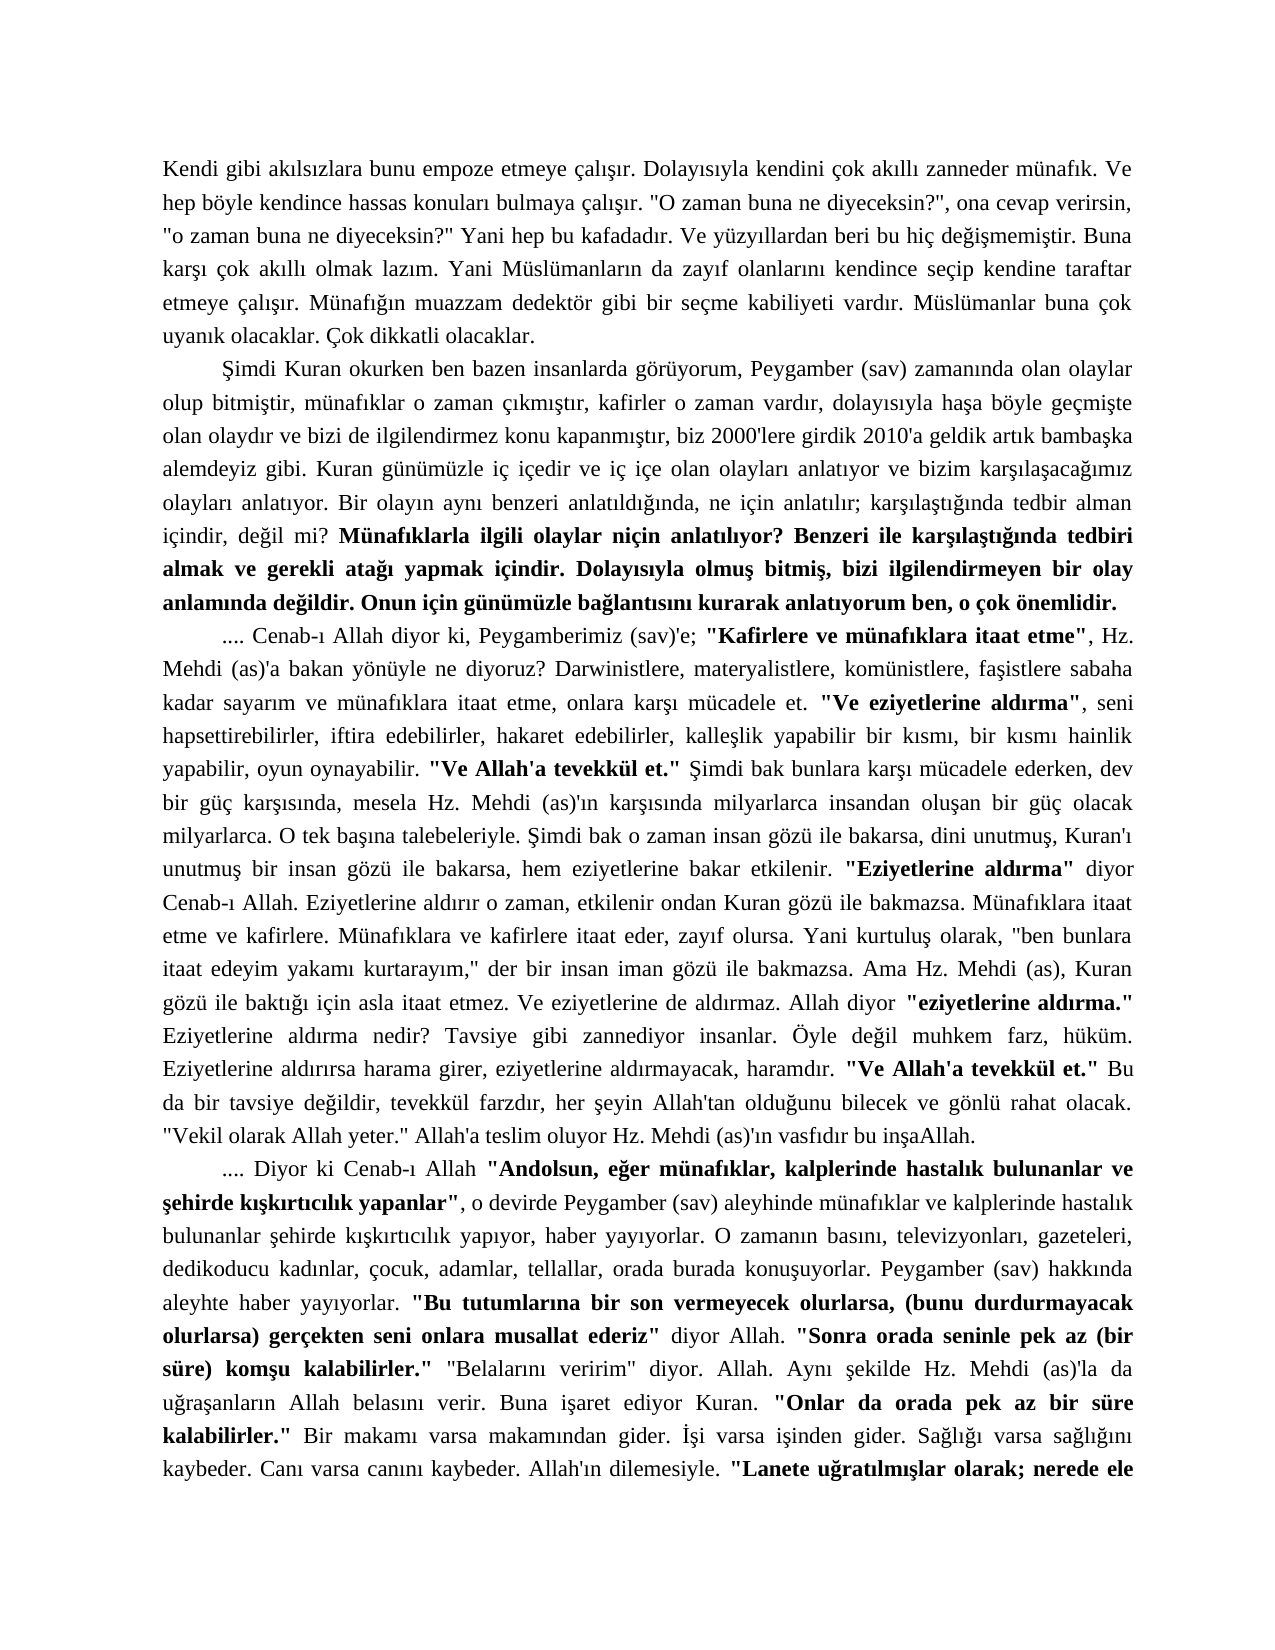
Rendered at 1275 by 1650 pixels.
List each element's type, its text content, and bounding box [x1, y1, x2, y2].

text .... Diyor ki Cenab-ı Allah "Andolsun, eğer münafıklar, kalplerinde hastalık bulunanlar ve şehirde kışkırtıcılık yapanlar", o devirde Peygamber (sav) aleyhinde münafıklar ve kalplerinde hastalık bulunanlar şehirde kışkırtıcılık yapıyor, haber yayıyorlar. O zamanın basını, televizyonları, gazeteleri, dedikoducu kadınlar, çocuk, adamlar, tellallar, orada burada konuşuyorlar. Peygamber (sav) hakkında aleyhte haber yayıyorlar. "Bu tutumlarına bir son vermeyecek olurlarsa, (bunu durdurmayacak olurlarsa) gerçekten seni onlara musallat ederiz" diyor Allah. "Sonra orada seninle pek az (bir süre) komşu kalabilirler." "Belalarını veririm" diyor. Allah. Aynı şekilde Hz. Mehdi (as)'la da uğraşanların Allah belasını verir. Buna işaret ediyor Kuran. "Onlar da orada pek az bir süre kalabilirler." Bir makamı varsa makamından gider. İşi varsa işinden gider. Sağlığı varsa sağlığını kaybeder. Canı varsa canını kaybeder. Allah'ın dilemesiyle. "Lanete uğratılmışlar olarak; nerede ele [162, 1150, 1134, 1483]
text Şimdi Kuran okurken ben bazen insanlarda görüyorum, Peygamber (sav) zamanında olan olaylar olup bitmiştir, münafıklar o zaman çıkmıştır, kafirler o zaman vardır, dolayısıyla haşa böyle geçmişte olan olaydır ve bizi de ilgilendirmez konu kapanmıştır, biz 2000'lere girdik 2010'a geldik artık bambaşka alemdeyiz gibi. Kuran günümüzle iç içedir ve iç içe olan olayları anlatıyor ve bizim karşılaşacağımız olayları anlatıyor. Bir olayın aynı benzeri anlatıldığında, ne için anlatılır; karşılaştığında tedbir alman içindir, değil mi? Münafıklarla ilgili olaylar niçin anlatılıyor? Benzeri ile karşılaştığında tedbiri almak ve gerekli atağı yapmak içindir. Dolayısıyla olmuş bitmiş, bizi ilgilendirmeyen bir olay anlamında değildir. Onun için günümüzle bağlantısını kurarak anlatıyorum ben, o çok önemlidir. [162, 350, 1134, 617]
text Kendi gibi akılsızlara bunu empoze etmeye çalışır. Dolayısıyla kendini çok akıllı zanneder münafık. Ve hep böyle kendince hassas konuları bulmaya çalışır. "O zaman buna ne diyeceksin?", ona cevap verirsin, "o zaman buna ne diyeceksin?" Yani hep bu kafadadır. Ve yüzyıllardan beri bu hiç değişmemiştir. Buna karşı çok akıllı olmak lazım. Yani Müslümanların da zayıf olanlarını kendince seçip kendine taraftar etmeye çalışır. Münafığın muazzam dedektör gibi bir seçme kabiliyeti vardır. Müslümanlar buna çok uyanık olacaklar. Çok dikkatli olacaklar. [162, 150, 1134, 350]
text .... Cenab-ı Allah diyor ki, Peygamberimiz (sav)'e; "Kafirlere ve münafıklara itaat etme", Hz. Mehdi (as)'a bakan yönüyle ne diyoruz? Darwinistlere, materyalistlere, komünistlere, faşistlere sabaha kadar sayarım ve münafıklara itaat etme, onlara karşı mücadele et. "Ve eziyetlerine aldırma", seni hapsettirebilirler, iftira edebilirler, hakaret edebilirler, kalleşlik yapabilir bir kısmı, bir kısmı hainlik yapabilir, oyun oynayabilir. "Ve Allah'a tevekkül et." Şimdi bak bunlara karşı mücadele ederken, dev bir güç karşısında, mesela Hz. Mehdi (as)'ın karşısında milyarlarca insandan oluşan bir güç olacak milyarlarca. O tek başına talebeleriyle. Şimdi bak o zaman insan gözü ile bakarsa, dini unutmuş, Kuran'ı unutmuş bir insan gözü ile bakarsa, hem eziyetlerine bakar etkilenir. "Eziyetlerine aldırma" diyor Cenab-ı Allah. Eziyetlerine aldırır o zaman, etkilenir ondan Kuran gözü ile bakmazsa. Münafıklara itaat etme ve kafirlere. Münafıklara ve kafirlere itaat eder, zayıf olursa. Yani kurtuluş olarak, "ben bunlara itaat edeyim yakamı kurtarayım," der bir insan iman gözü ile bakmazsa. Ama Hz. Mehdi (as), Kuran gözü ile baktığı için asla itaat etmez. Ve eziyetlerine de aldırmaz. Allah diyor "eziyetlerine aldırma." Eziyetlerine aldırma nedir? Tavsiye gibi zannediyor insanlar. Öyle değil muhkem farz, hüküm. Eziyetlerine aldırırsa harama girer, eziyetlerine aldırmayacak, haramdır. "Ve Allah'a tevekkül et." Bu da bir tavsiye değildir, tevekkül farzdır, her şeyin Allah'tan olduğunu bilecek ve gönlü rahat olacak. "Vekil olarak Allah yeter." Allah'a teslim oluyor Hz. Mehdi (as)'ın vasfıdır bu inşaAllah. [162, 617, 1134, 1150]
